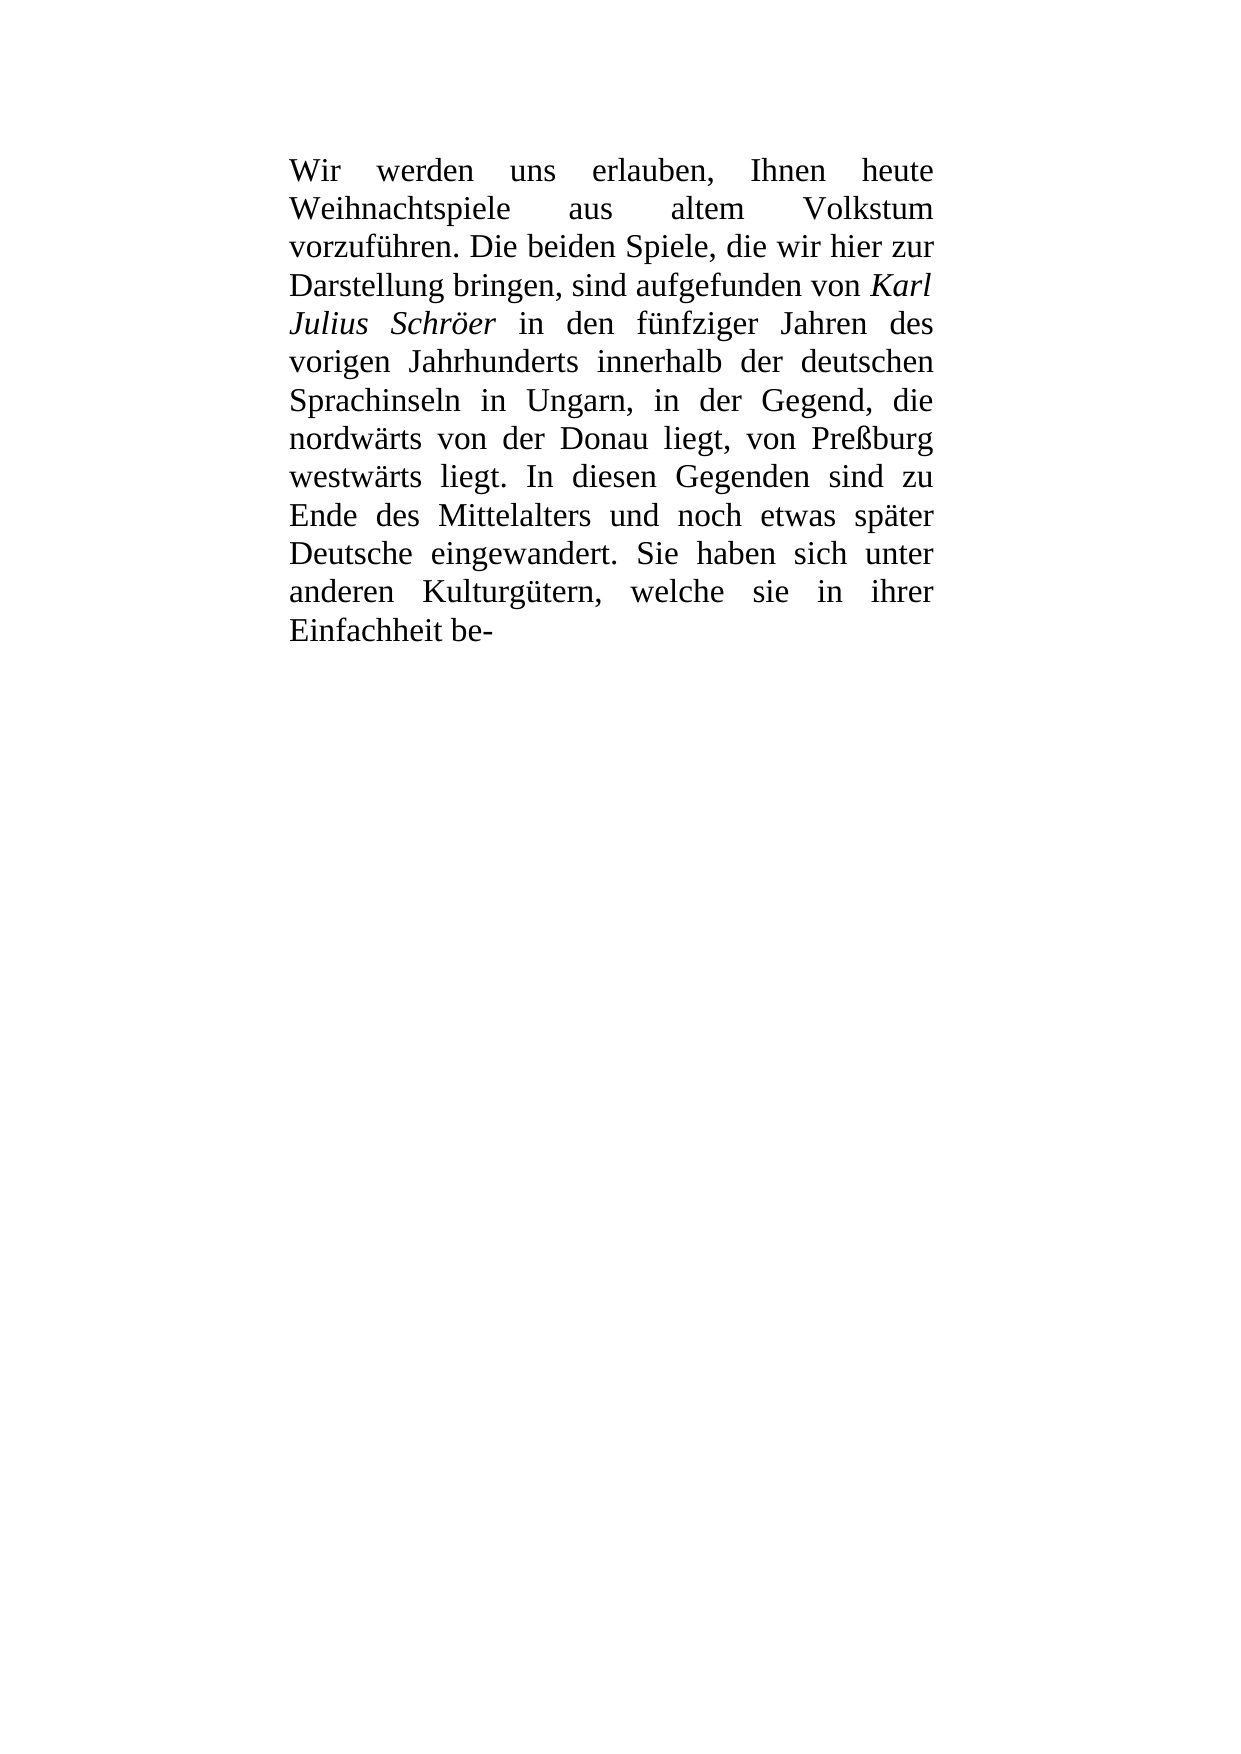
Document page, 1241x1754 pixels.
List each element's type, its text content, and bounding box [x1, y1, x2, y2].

text Wir werden uns erlauben, Ihnen heute Weihnachtspiele aus altem Volkstum vorzuführen. Die beiden Spiele, die wir hier zur Darstellung bringen, sind aufgefunden von Karl Julius Schröer in den fünfziger Jahren des vorigen Jahrhunderts innerhalb der deutschen Sprachinseln in Ungarn, in der Gegend, die nordwärts von der Donau liegt, von Preßburg westwärts liegt. In diesen Gegenden sind zu Ende des Mittelalters und noch etwas später Deutsche eingewandert. Sie haben sich unter anderen Kulturgütern, welche sie in ihrer Einfachheit be- [289, 150, 934, 648]
